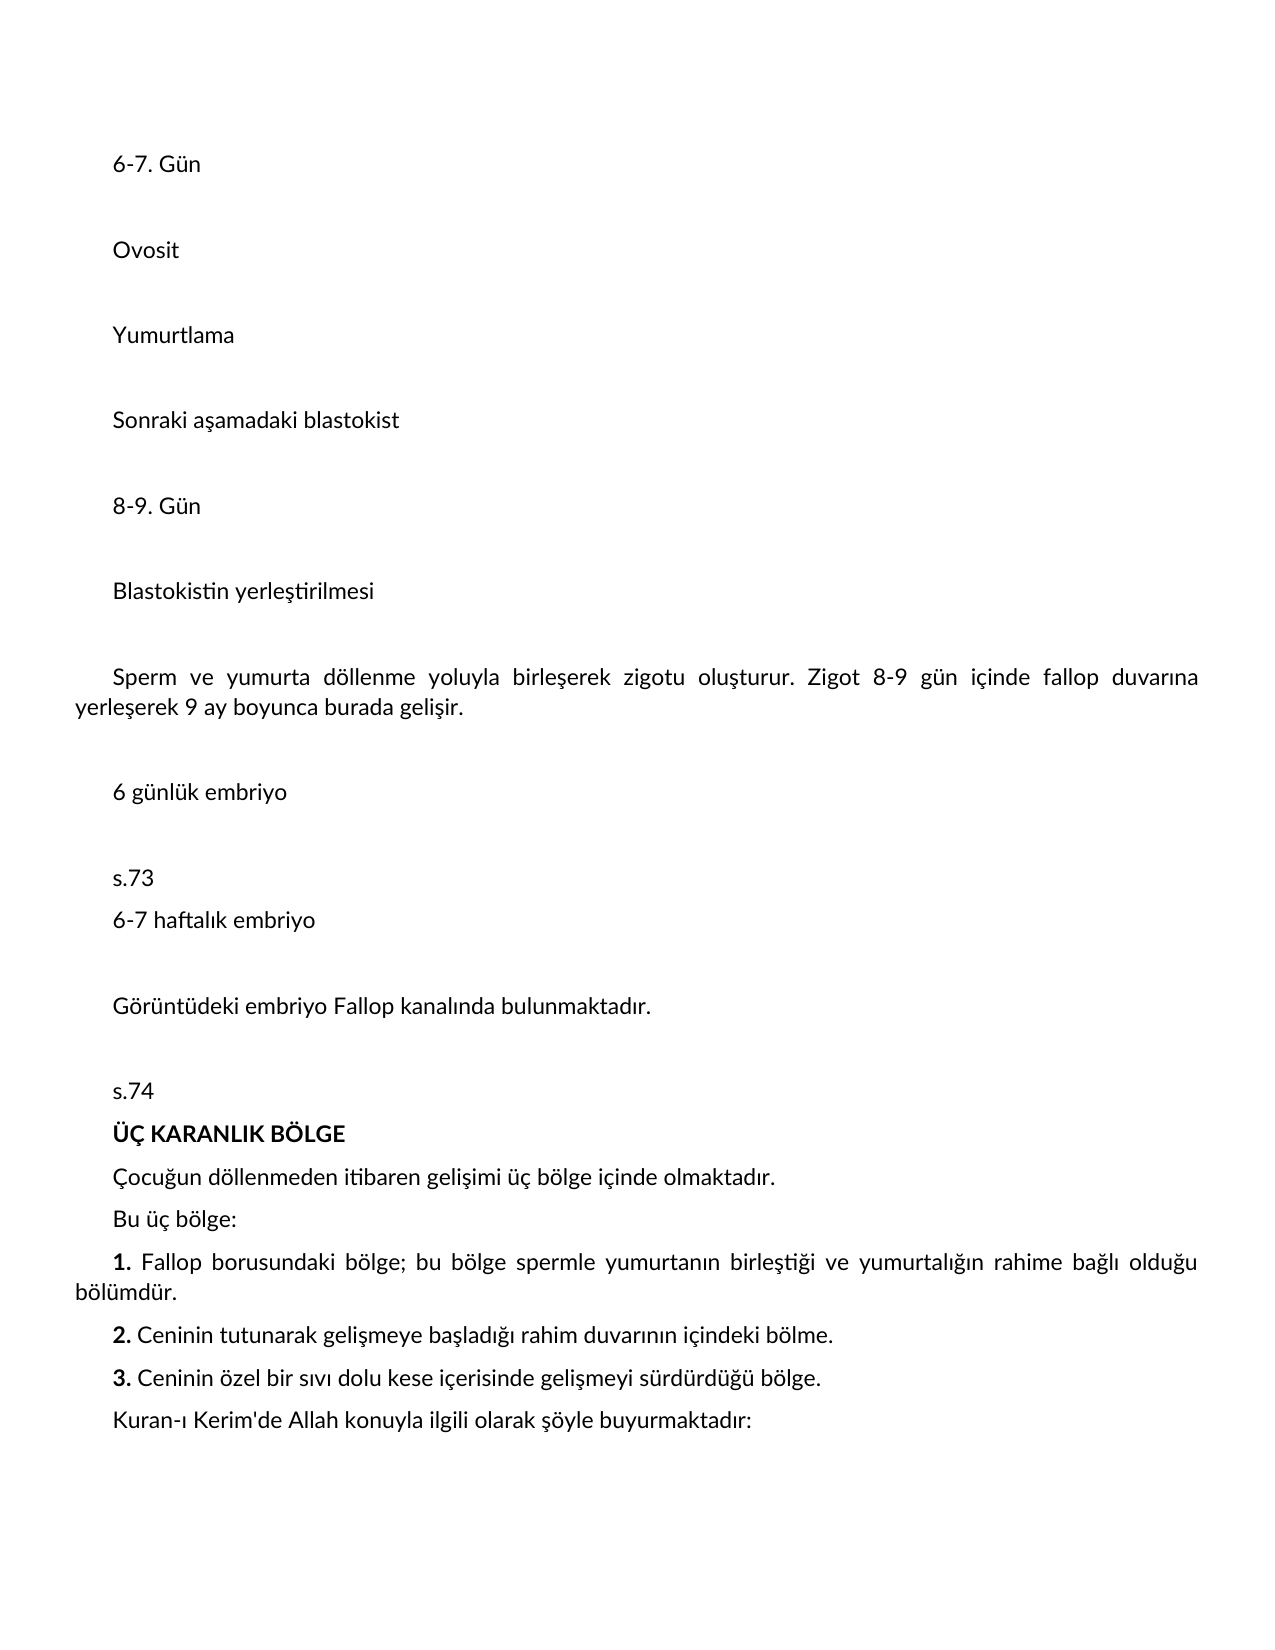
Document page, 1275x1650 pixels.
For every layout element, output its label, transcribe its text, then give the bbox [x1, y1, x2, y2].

text 1. Fallop borusundaki bölge; bu bölge spermle yumurtanın birleştiği ve yumurtalığın rahime bağlı olduğu bölümdür. [75, 1248, 1200, 1306]
text s.73 [75, 863, 1200, 891]
text 2. Ceninin tutunarak gelişmeye başladığı rahim duvarının içindeki bölme. [75, 1321, 1200, 1348]
text Yumurtlama [75, 321, 1200, 348]
text Sonraki aşamadaki blastokist [75, 406, 1200, 434]
text Sperm ve yumurta döllenme yoluyla birleşerek zigotu oluşturur. Zigot 8-9 gün içinde fallop duvarına yerleşerek 9 ay boyunca burada gelişir. [75, 662, 1200, 720]
text Ovosit [75, 235, 1200, 263]
text Çocuğun döllenmeden itibaren gelişimi üç bölge içinde olmaktadır. [75, 1162, 1200, 1190]
text 6 günlük embriyo [75, 778, 1200, 806]
text 6-7. Gün [75, 150, 1200, 177]
text 3. Ceninin özel bir sıvı dolu kese içerisinde gelişmeyi sürdürdüğü bölge. [75, 1363, 1200, 1391]
text Görüntüdeki embriyo Fallop kanalında bulunmaktadır. [75, 992, 1200, 1019]
text ÜÇ KARANLIK BÖLGE [75, 1120, 1200, 1147]
text s.74 [75, 1077, 1200, 1104]
text Kuran-ı Kerim'de Allah konuyla ilgili olarak şöyle buyurmaktadır: [75, 1406, 1200, 1434]
text Blastokistin yerleştirilmesi [75, 577, 1200, 604]
text 8-9. Gün [75, 492, 1200, 519]
text 6-7 haftalık embriyo [75, 906, 1200, 934]
text Bu üç bölge: [75, 1205, 1200, 1233]
